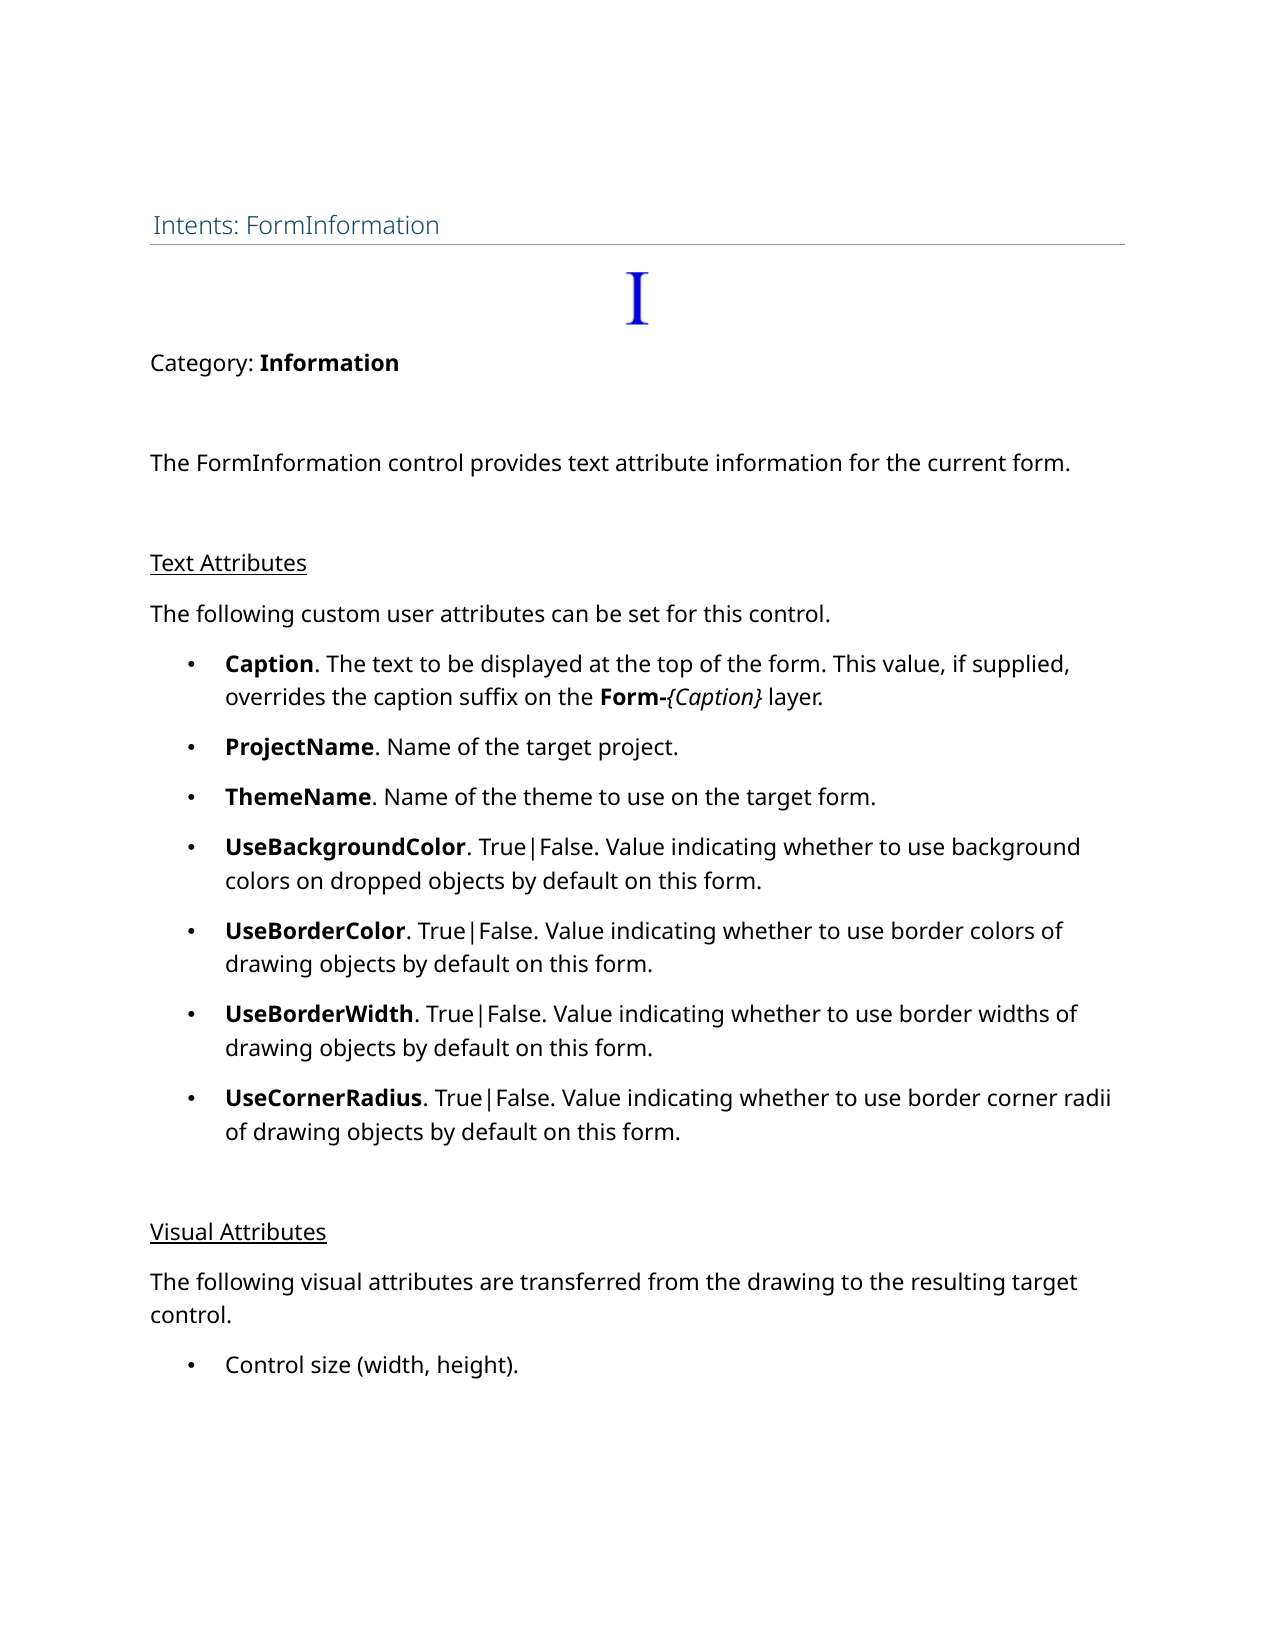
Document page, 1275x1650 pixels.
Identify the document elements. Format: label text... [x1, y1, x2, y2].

text Text Attributes [150, 547, 1125, 579]
list UseBorderWidth. True|False. Value indicating whether to use border widths of drawing objects by default on this form. [187, 998, 1125, 1063]
text The following visual attributes are transferred from the drawing to the resulting target control. [150, 1266, 1125, 1330]
list Caption. The text to be displayed at the top of the form. This value, if supplied, overrides the caption suffix on the Form-{Caption} layer. [187, 648, 1125, 712]
list UseBackgroundColor. True|False. Value indicating whether to use background colors on dropped objects by default on this form. [187, 831, 1125, 896]
text The following custom user attributes can be set for this control. [150, 597, 1125, 629]
text The FormInformation control provides text attribute information for the current form. [150, 447, 1125, 478]
text Visual Attributes [150, 1216, 1125, 1247]
picture [619, 266, 656, 331]
list UseCornerRadius. True|False. Value indicating whether to use border corner radii of drawing objects by default on this form. [187, 1082, 1125, 1147]
text Category: Information [150, 347, 1125, 378]
subtitle Intents: FormInformation [150, 204, 1125, 244]
list ProjectName. Name of the target project. [187, 731, 1125, 762]
list ThemeName. Name of the theme to use on the target form. [187, 781, 1125, 812]
list UseBorderColor. True|False. Value indicating whether to use border colors of drawing objects by default on this form. [187, 915, 1125, 979]
list Control size (width, height). [187, 1349, 1125, 1381]
